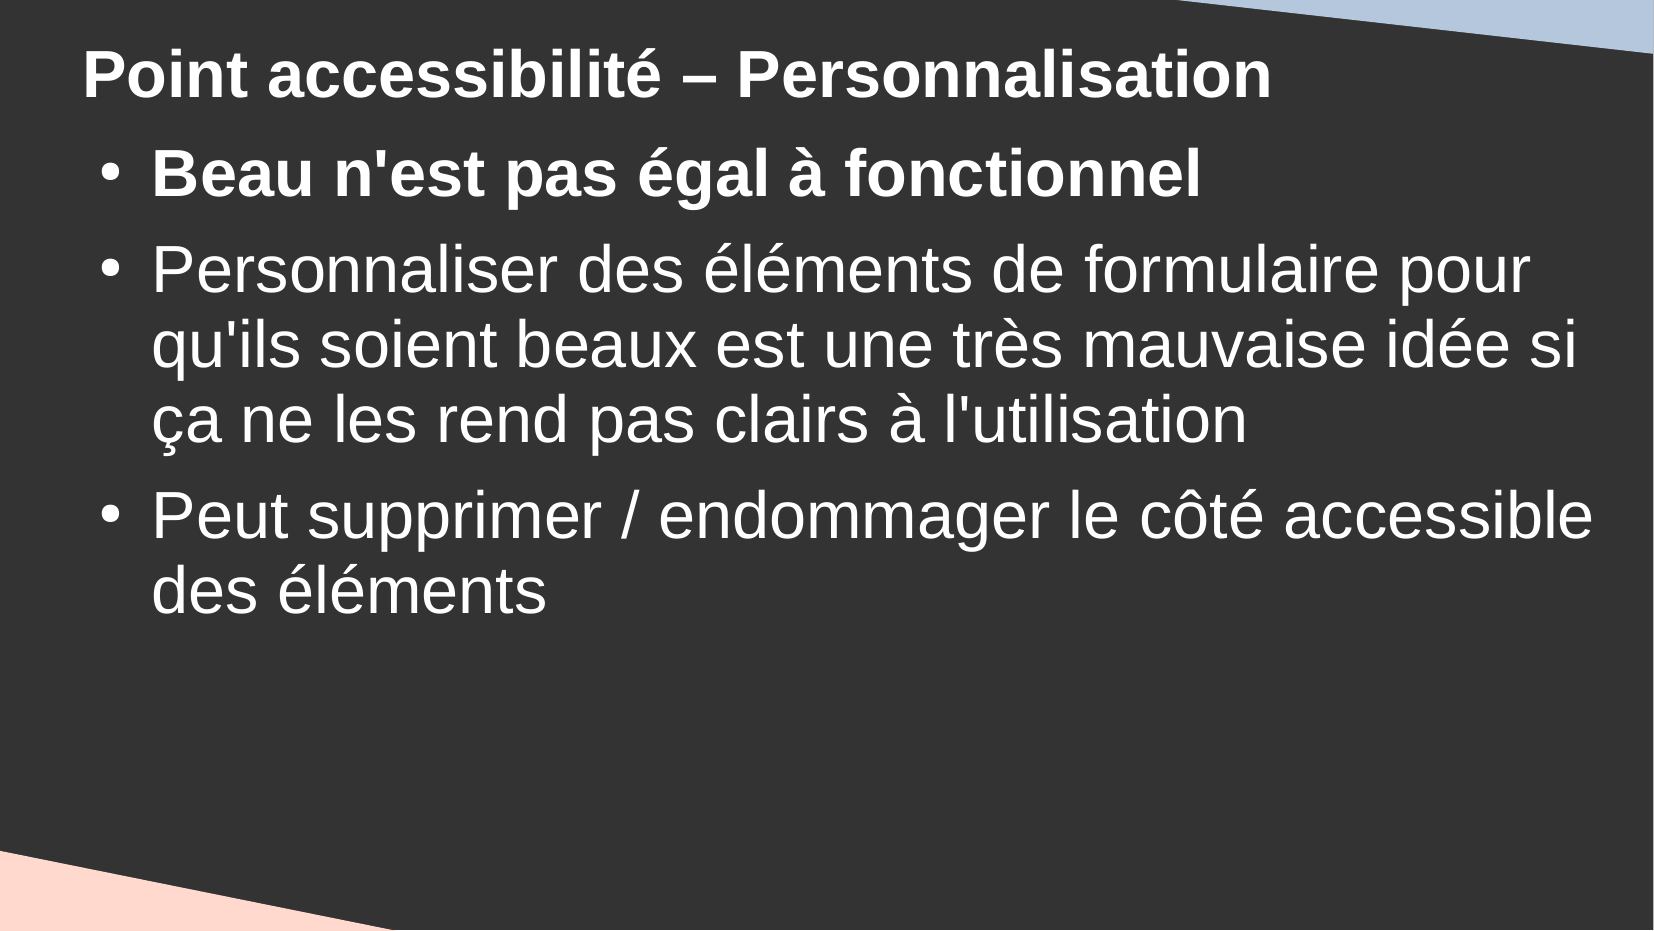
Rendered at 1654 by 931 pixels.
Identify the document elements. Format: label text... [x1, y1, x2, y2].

title Point accessibilité – Personnalisation [82, 37, 1571, 122]
list Beau n'est pas égal à fonctionnel Personnaliser des éléments de formulaire pour qu'ils soient beaux est une très mauvaise idée si ça ne les rend pas clairs à l'utilisation Peut supprimer / endommager le côté accessible des éléments [80, 135, 1605, 745]
text_box [0, 850, 398, 931]
text_box [1176, 0, 1654, 54]
